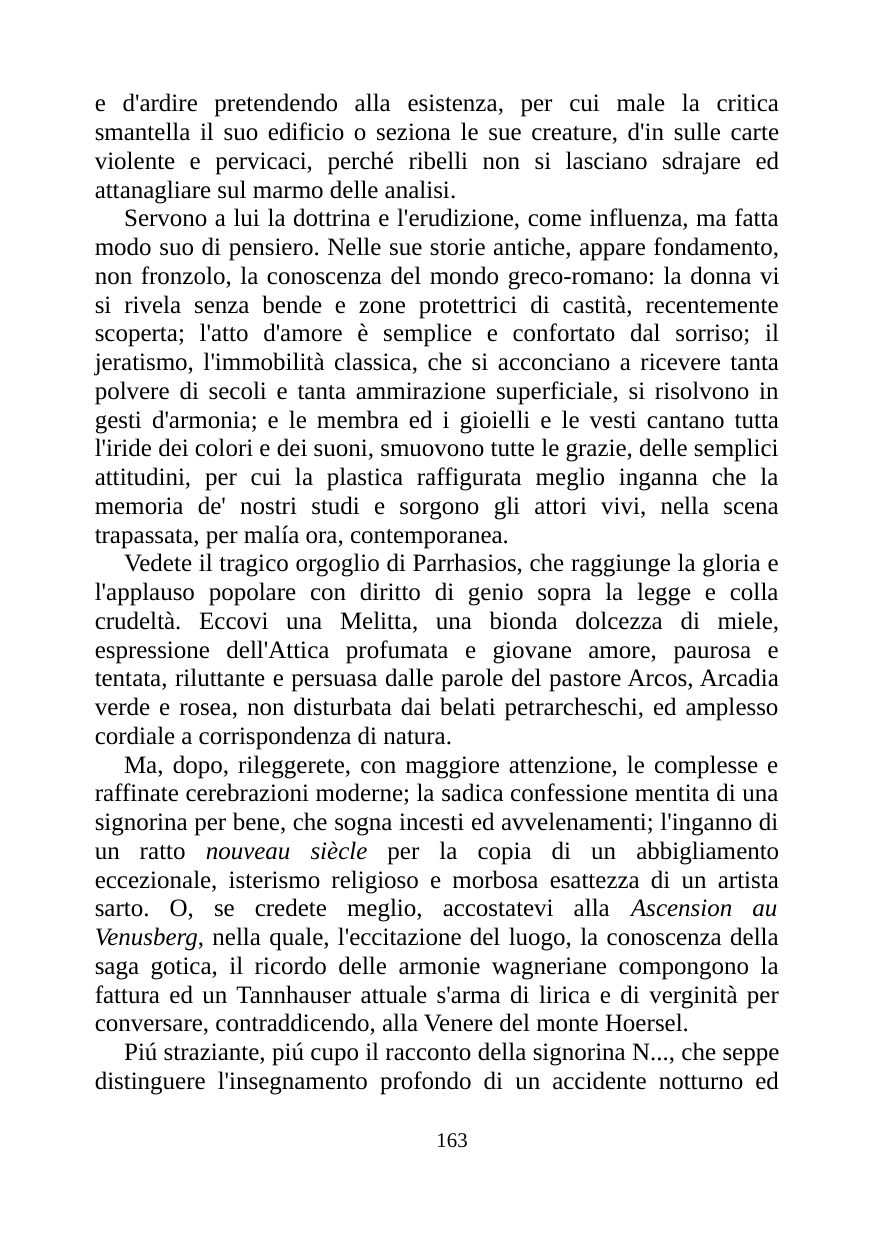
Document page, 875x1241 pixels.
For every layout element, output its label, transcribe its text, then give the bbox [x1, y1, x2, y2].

text Vedete il tragico orgoglio di Parrhasios, che raggiunge la gloria e l'applauso popolare con diritto di genio sopra la legge e colla crudeltà. Eccovi una Melitta, una bionda dolcezza di miele, espressione dell'Attica profumata e giovane amore, paurosa e tentata, riluttante e persuasa dalle parole del pastore Arcos, Arcadia verde e rosea, non disturbata dai belati petrarcheschi, ed amplesso cordiale a corrispondenza di natura. [94, 548, 779, 750]
text Piú straziante, piú cupo il racconto della signorina N..., che seppe distinguere l'insegnamento profondo di un accidente notturno ed [94, 1037, 779, 1095]
text e d'ardire pretendendo alla esistenza, per cui male la critica smantella il suo edificio o seziona le sue creature, d'in sulle carte violente e pervicaci, perché ribelli non si lasciano sdrajare ed attanagliare sul marmo delle analisi. [94, 88, 779, 203]
text Ma, dopo, rileggerete, con maggiore attenzione, le complesse e raffinate cerebrazioni moderne; la sadica confessione mentita di una signorina per bene, che sogna incesti ed avvelenamenti; l'inganno di un ratto nouveau siècle per la copia di un abbigliamento eccezionale, isterismo religioso e morbosa esattezza di un artista sarto. O, se credete meglio, accostatevi alla Ascension au Venusberg, nella quale, l'eccitazione del luogo, la conoscenza della saga gotica, il ricordo delle armonie wagneriane compongono la fattura ed un Tannhauser attuale s'arma di lirica e di verginità per conversare, contraddicendo, alla Venere del monte Hoersel. [94, 750, 779, 1037]
text Servono a lui la dottrina e l'erudizione, come influenza, ma fatta modo suo di pensiero. Nelle sue storie antiche, appare fondamento, non fronzolo, la conoscenza del mondo greco-romano: la donna vi si rivela senza bende e zone protettrici di castità, recentemente scoperta; l'atto d'amore è semplice e confortato dal sorriso; il jeratismo, l'immobilità classica, che si acconciano a ricevere tanta polvere di secoli e tanta ammirazione superficiale, si risolvono in gesti d'armonia; e le membra ed i gioielli e le vesti cantano tutta l'iride dei colori e dei suoni, smuovono tutte le grazie, delle semplici attitudini, per cui la plastica raffigurata meglio inganna che la memoria de' nostri studi e sorgono gli attori vivi, nella scena trapassata, per malía ora, contemporanea. [94, 203, 779, 548]
